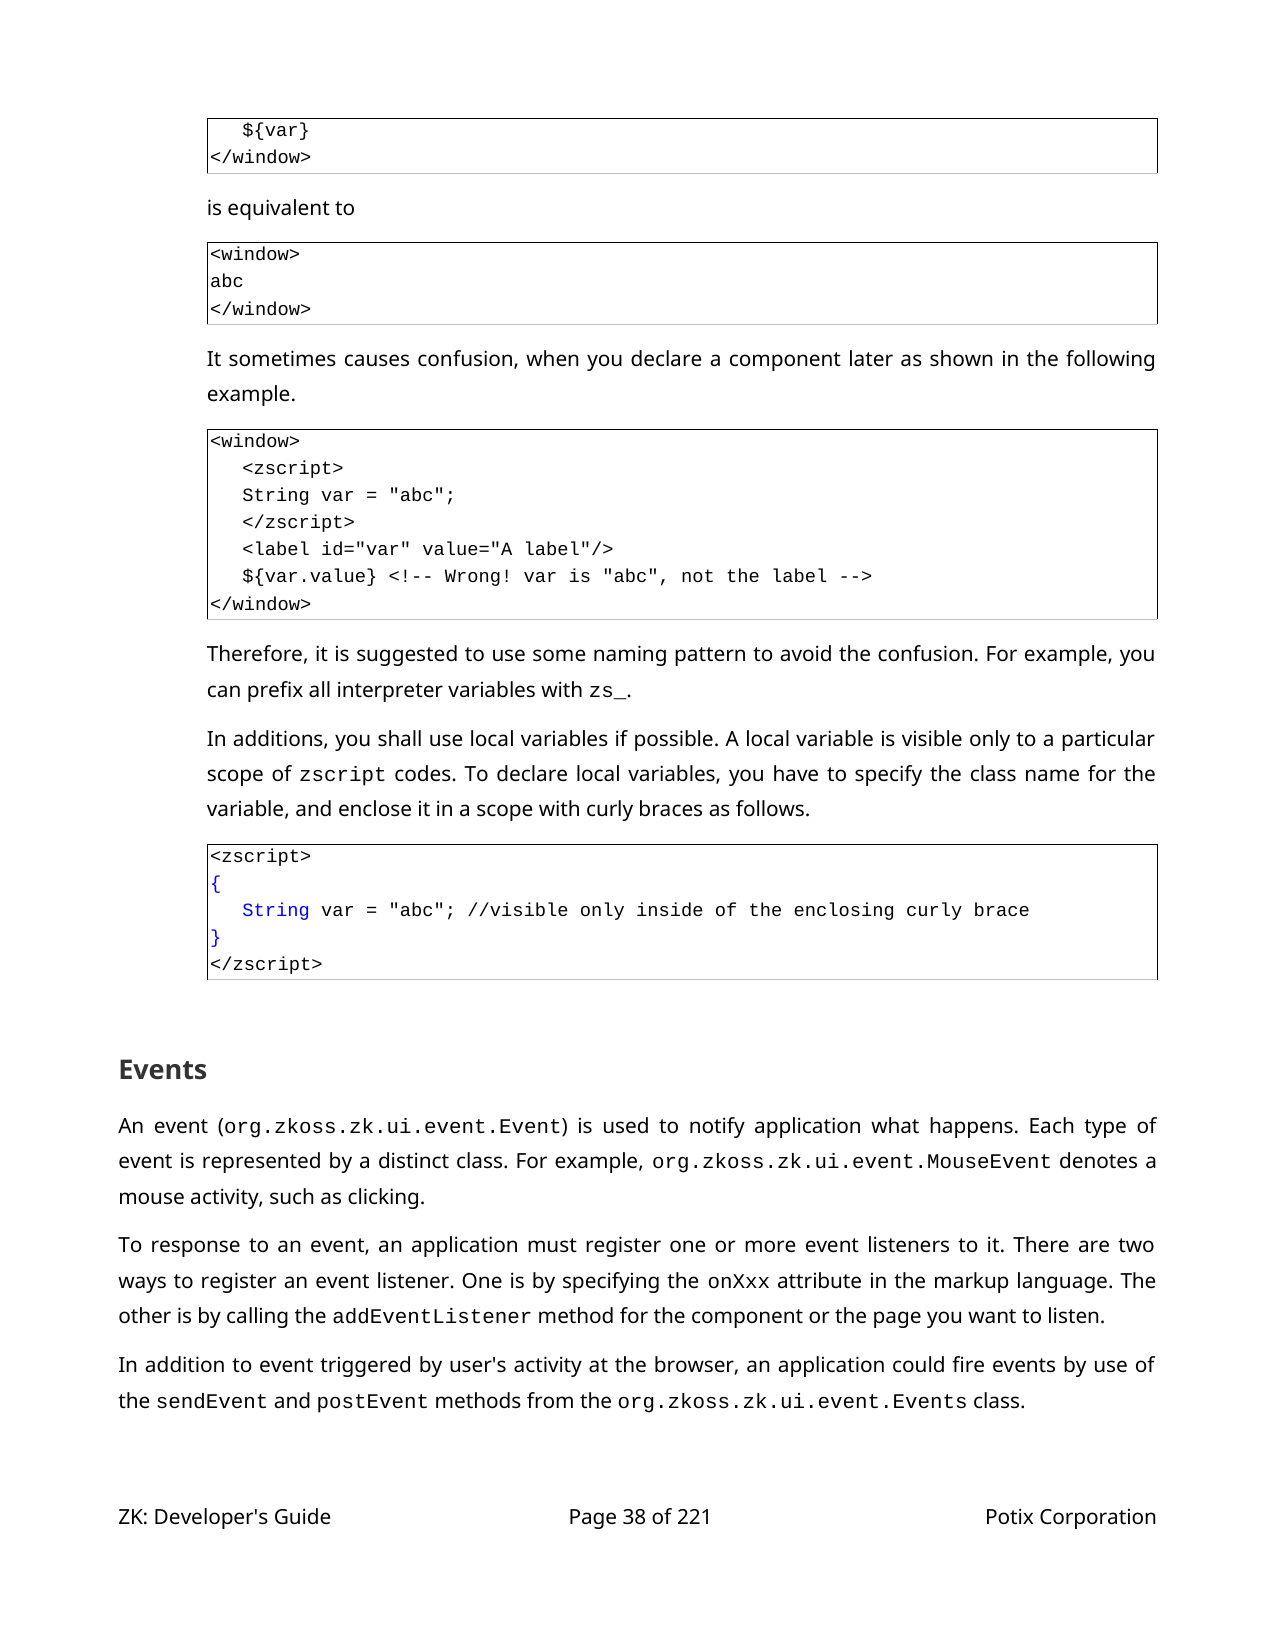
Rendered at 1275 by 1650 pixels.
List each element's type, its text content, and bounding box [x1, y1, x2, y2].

text Therefore, it is suggested to use some naming pattern to avoid the confusion. For example, you can prefix all interpreter variables with zs_. [207, 639, 1157, 703]
text </window> [208, 592, 1157, 619]
text To response to an event, an application must register one or more event listeners to it. There are two ways to register an event listener. One is by specifying the onXxx attribute in the markup language. The other is by calling the addEventListener method for the component or the page you want to listen. [118, 1231, 1157, 1330]
text It sometimes causes confusion, when you declare a component later as shown in the following example. [207, 344, 1157, 408]
text { [208, 871, 1157, 895]
text <window> [208, 243, 1157, 266]
text <zscript> [208, 845, 1157, 868]
text String var = "abc"; //visible only inside of the enclosing curly brace [208, 898, 1157, 922]
subtitle Events [118, 1050, 1157, 1087]
text </window> [208, 145, 1157, 173]
text abc [208, 269, 1157, 293]
text In additions, you shall use local variables if possible. A local variable is visible only to a particular scope of zscript codes. To declare local variables, you have to specify the class name for the variable, and enclose it in a scope with curly braces as follows. [207, 724, 1157, 823]
text In addition to event triggered by user's activity at the browser, an application could fire events by use of the sendEvent and postEvent methods from the org.zkoss.zk.ui.event.Events class. [118, 1351, 1157, 1414]
text </zscript> [208, 952, 1157, 979]
text <window> [208, 430, 1157, 453]
text <label id="var" value="A label"/> [208, 537, 1157, 561]
text ${var.value} <!-- Wrong! var is "abc", not the label --> [208, 564, 1157, 589]
text is equivalent to [207, 193, 1157, 221]
text ${var} [208, 119, 1157, 142]
text An event (org.zkoss.zk.ui.event.Event) is used to notify application what happens. Each type of event is represented by a distinct class. For example, org.zkoss.zk.ui.event.MouseEvent denotes a mouse activity, such as clicking. [118, 1111, 1157, 1210]
text </zscript> [208, 510, 1157, 534]
text <zscript> [208, 456, 1157, 480]
text String var = "abc"; [208, 483, 1157, 507]
text } [208, 925, 1157, 949]
text </window> [208, 296, 1157, 324]
